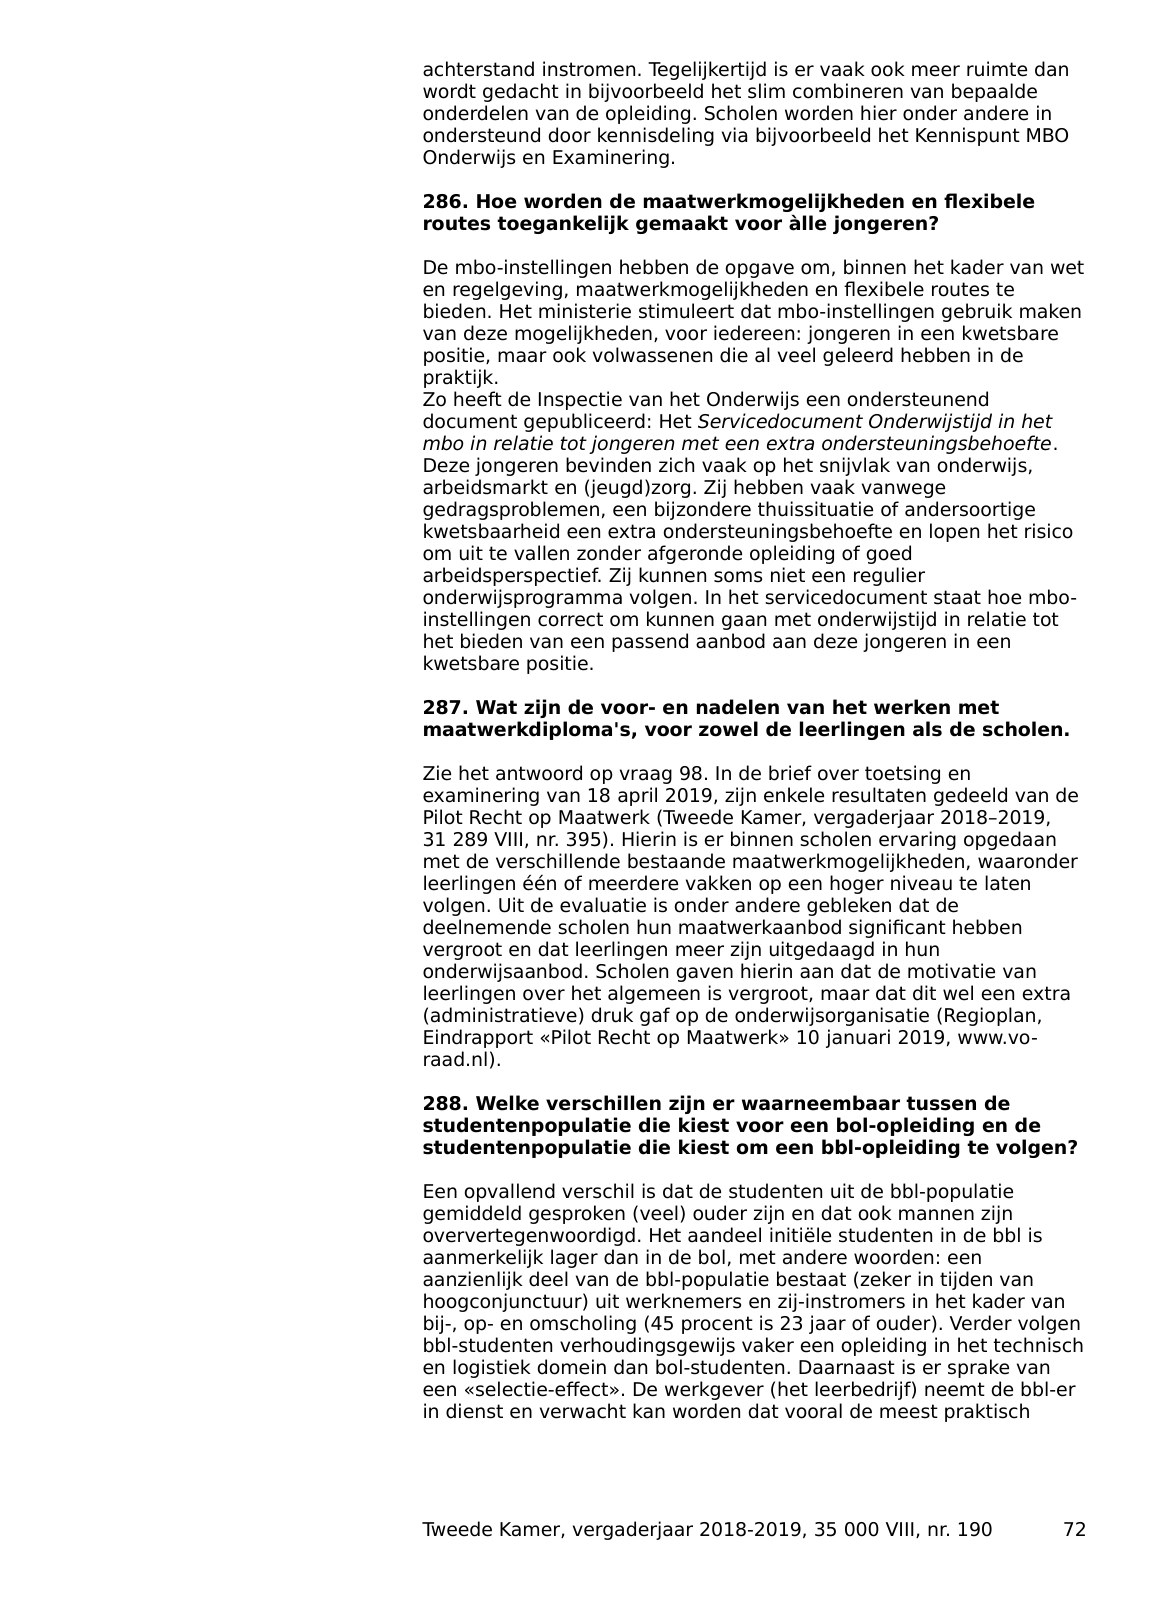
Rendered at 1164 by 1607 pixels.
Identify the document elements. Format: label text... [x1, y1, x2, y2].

text Zo heeft de Inspectie van het Onderwijs een ondersteunend document gepubliceerd: Het Servicedocument Onderwijstijd in het mbo in relatie tot jongeren met een extra ondersteuningsbehoefte. Deze jongeren bevinden zich vaak op het snijvlak van onderwijs, arbeidsmarkt en (jeugd)zorg. Zij hebben vaak vanwege gedragsproblemen, een bijzondere thuissituatie of andersoortige kwetsbaarheid een extra ondersteuningsbehoefte en lopen het risico om uit te vallen zonder afgeronde opleiding of goed arbeidsperspectief. Zij kunnen soms niet een regulier onderwijsprogramma volgen. In het servicedocument staat hoe mbo-instellingen correct om kunnen gaan met onderwijstijd in relatie tot het bieden van een passend aanbod aan deze jongeren in een kwetsbare positie. [422, 389, 1087, 675]
subtitle 286. Hoe worden de maatwerkmogelijkheden en flexibele routes toegankelijk gemaakt voor àlle jongeren? [422, 191, 1087, 235]
subtitle 287. Wat zijn de voor- en nadelen van het werken met maatwerkdiploma's, voor zowel de leerlingen als de scholen. [422, 697, 1087, 741]
subtitle 288. Welke verschillen zijn er waarneembaar tussen de studentenpopulatie die kiest voor een bol-opleiding en de studentenpopulatie die kiest om een bbl-opleiding te volgen? [422, 1093, 1087, 1159]
text De mbo-instellingen hebben de opgave om, binnen het kader van wet en regelgeving, maatwerkmogelijkheden en flexibele routes te bieden. Het ministerie stimuleert dat mbo-instellingen gebruik maken van deze mogelijkheden, voor iedereen: jongeren in een kwetsbare positie, maar ook volwassenen die al veel geleerd hebben in de praktijk. [422, 257, 1087, 389]
text Een opvallend verschil is dat de studenten uit de bbl-populatie gemiddeld gesproken (veel) ouder zijn en dat ook mannen zijn oververtegenwoordigd. Het aandeel initiële studenten in de bbl is aanmerkelijk lager dan in de bol, met andere woorden: een aanzienlijk deel van de bbl-populatie bestaat (zeker in tijden van hoogconjunctuur) uit werknemers en zij-instromers in het kader van bij-, op- en omscholing (45 procent is 23 jaar of ouder). Verder volgen bbl-studenten verhoudingsgewijs vaker een opleiding in het technisch en logistiek domein dan bol-studenten. Daarnaast is er sprake van een «selectie-effect». De werkgever (het leerbedrijf) neemt de bbl-er in dienst en verwacht kan worden dat vooral de meest praktisch [422, 1181, 1087, 1423]
text Zie het antwoord op vraag 98. In de brief over toetsing en examinering van 18 april 2019, zijn enkele resultaten gedeeld van de Pilot Recht op Maatwerk (Tweede Kamer, vergaderjaar 2018–2019, 31 289 VIII, nr. 395). Hierin is er binnen scholen ervaring opgedaan met de verschillende bestaande maatwerkmogelijkheden, waaronder leerlingen één of meerdere vakken op een hoger niveau te laten volgen. Uit de evaluatie is onder andere gebleken dat de deelnemende scholen hun maatwerkaanbod significant hebben vergroot en dat leerlingen meer zijn uitgedaagd in hun onderwijsaanbod. Scholen gaven hierin aan dat de motivatie van leerlingen over het algemeen is vergroot, maar dat dit wel een extra (administratieve) druk gaf op de onderwijsorganisatie (Regioplan, Eindrapport «Pilot Recht op Maatwerk» 10 januari 2019, www.vo-raad.nl). [422, 763, 1087, 1071]
text achterstand instromen. Tegelijkertijd is er vaak ook meer ruimte dan wordt gedacht in bijvoorbeeld het slim combineren van bepaalde onderdelen van de opleiding. Scholen worden hier onder andere in ondersteund door kennisdeling via bijvoorbeeld het Kennispunt MBO Onderwijs en Examinering. [422, 59, 1087, 169]
